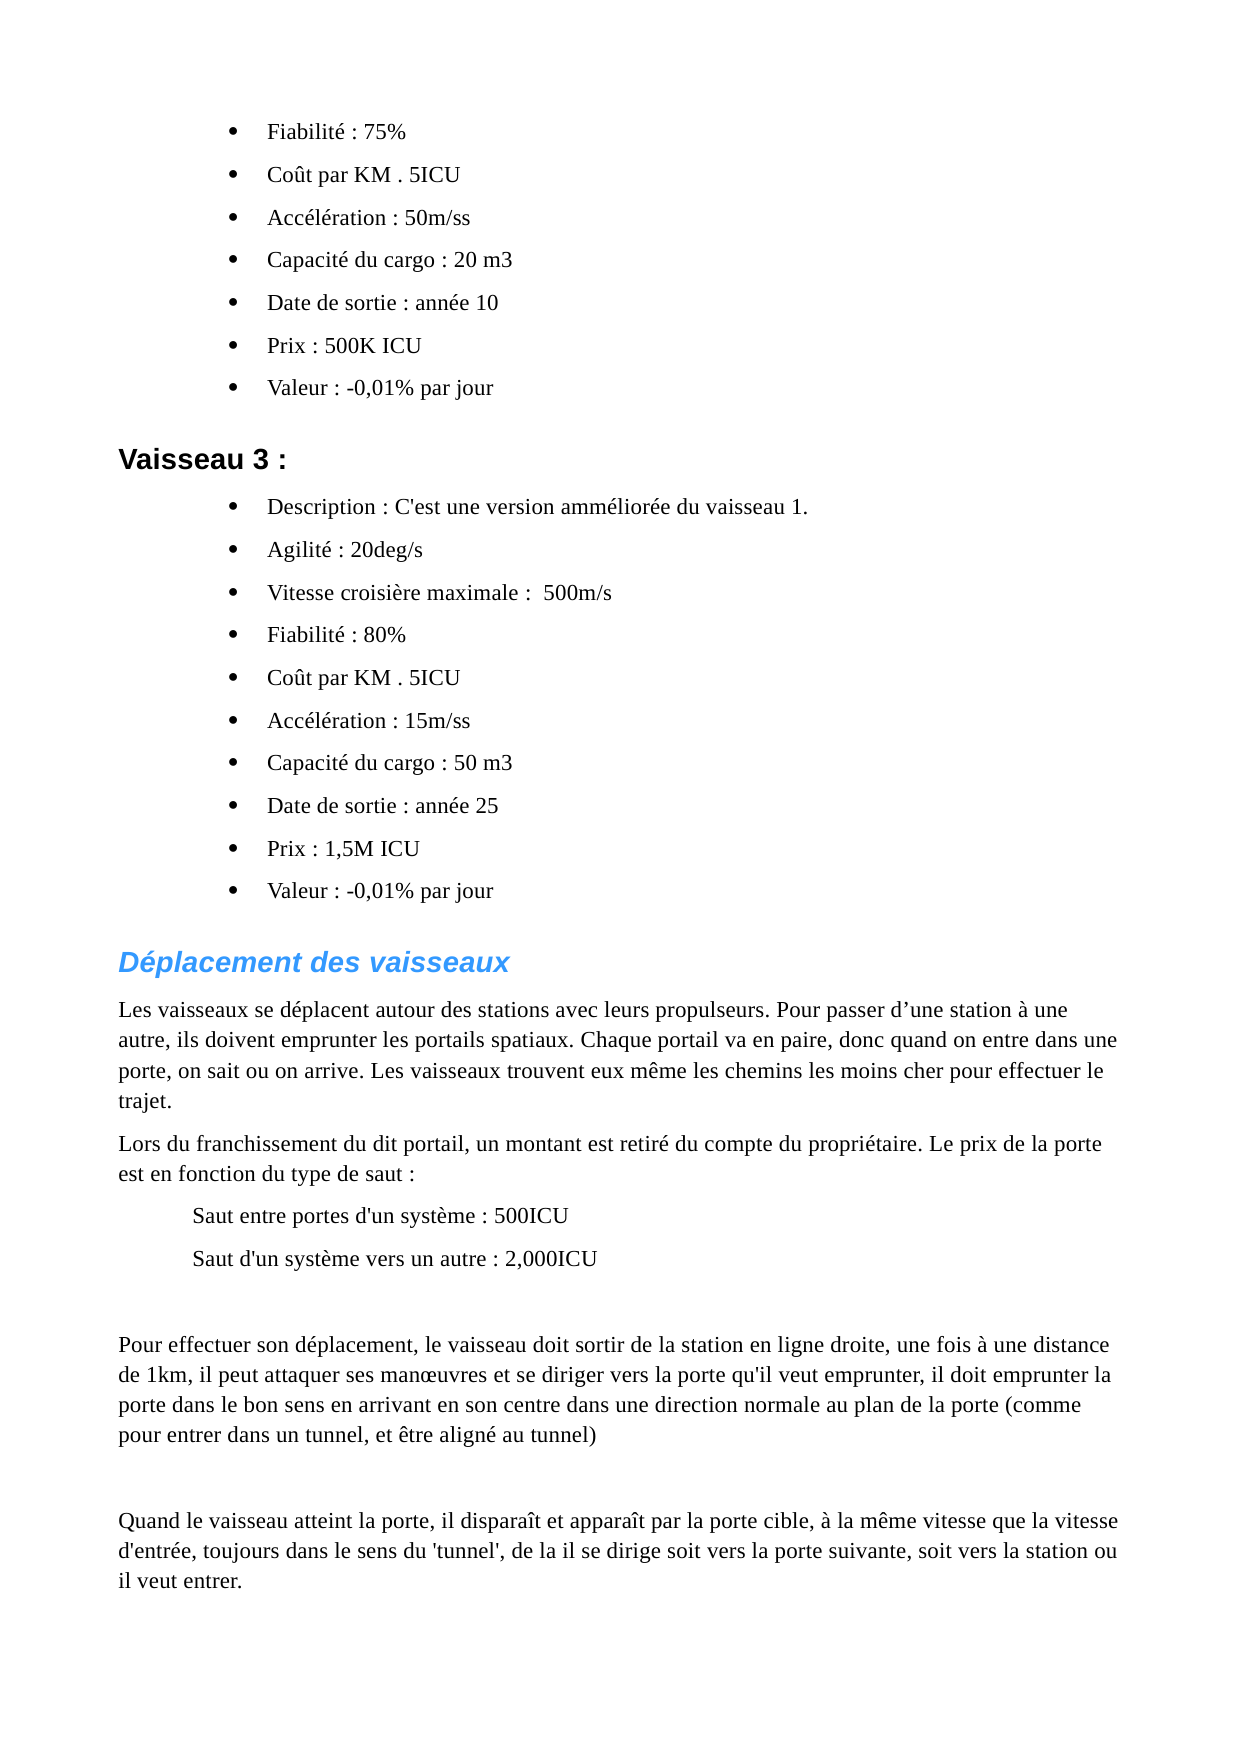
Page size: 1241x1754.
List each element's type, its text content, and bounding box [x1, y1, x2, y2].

list Valeur : -0,01% par jour [229, 374, 1122, 401]
list Prix : 500K ICU [229, 332, 1122, 358]
list Agilité : 20deg/s [229, 536, 1122, 562]
list Fiabilité : 75% [229, 118, 1122, 144]
text Quand le vaisseau atteint la porte, il disparaît et apparaît par la porte cible, à la même vitesse que la vitesse d'entrée, toujours dans le sens du 'tunnel', de la il se dirige soit vers la porte suivante, soit vers la station ou il veut entrer. [118, 1507, 1122, 1593]
list Valeur : -0,01% par jour [229, 877, 1122, 904]
text Lors du franchissement du dit portail, un montant est retiré du compte du propriétaire. Le prix de la porte est en fonction du type de saut : [118, 1129, 1122, 1186]
list Date de sortie : année 25 [229, 792, 1122, 818]
list Description : C'est une version amméliorée du vaisseau 1. [229, 493, 1122, 519]
list Date de sortie : année 10 [229, 289, 1122, 315]
subtitle Vaisseau 3 : [118, 442, 1122, 476]
list Capacité du cargo : 50 m3 [229, 749, 1122, 776]
list Capacité du cargo : 20 m3 [229, 246, 1122, 273]
list Coût par KM . 5ICU [229, 664, 1122, 690]
text Saut entre portes d'un système : 500ICU [118, 1202, 1122, 1229]
text Pour effectuer son déplacement, le vaisseau doit sortir de la station en ligne droite, une fois à une distance de 1km, il peut attaquer ses manœuvres et se diriger vers la porte qu'il veut emprunter, il doit emprunter la porte dans le bon sens en arrivant en son centre dans une direction normale au plan de la porte (comme pour entrer dans un tunnel, et être aligné au tunnel) [118, 1331, 1122, 1448]
subtitle Déplacement des vaisseaux [118, 945, 1122, 979]
list Coût par KM . 5ICU [229, 161, 1122, 187]
list Fiabilité : 80% [229, 621, 1122, 648]
list Accélération : 50m/ss [229, 203, 1122, 230]
list Vitesse croisière maximale : 500m/s [229, 578, 1122, 605]
text Saut d'un système vers un autre : 2,000ICU [118, 1245, 1122, 1272]
list Prix : 1,5M ICU [229, 835, 1122, 861]
list Accélération : 15m/ss [229, 707, 1122, 733]
text Les vaisseaux se déplacent autour des stations avec leurs propulseurs. Pour passer d’une station à une autre, ils doivent emprunter les portails spatiaux. Chaque portail va en paire, donc quand on entre dans une porte, on sait ou on arrive. Les vaisseaux trouvent eux même les chemins les moins cher pour effectuer le trajet. [118, 996, 1122, 1113]
